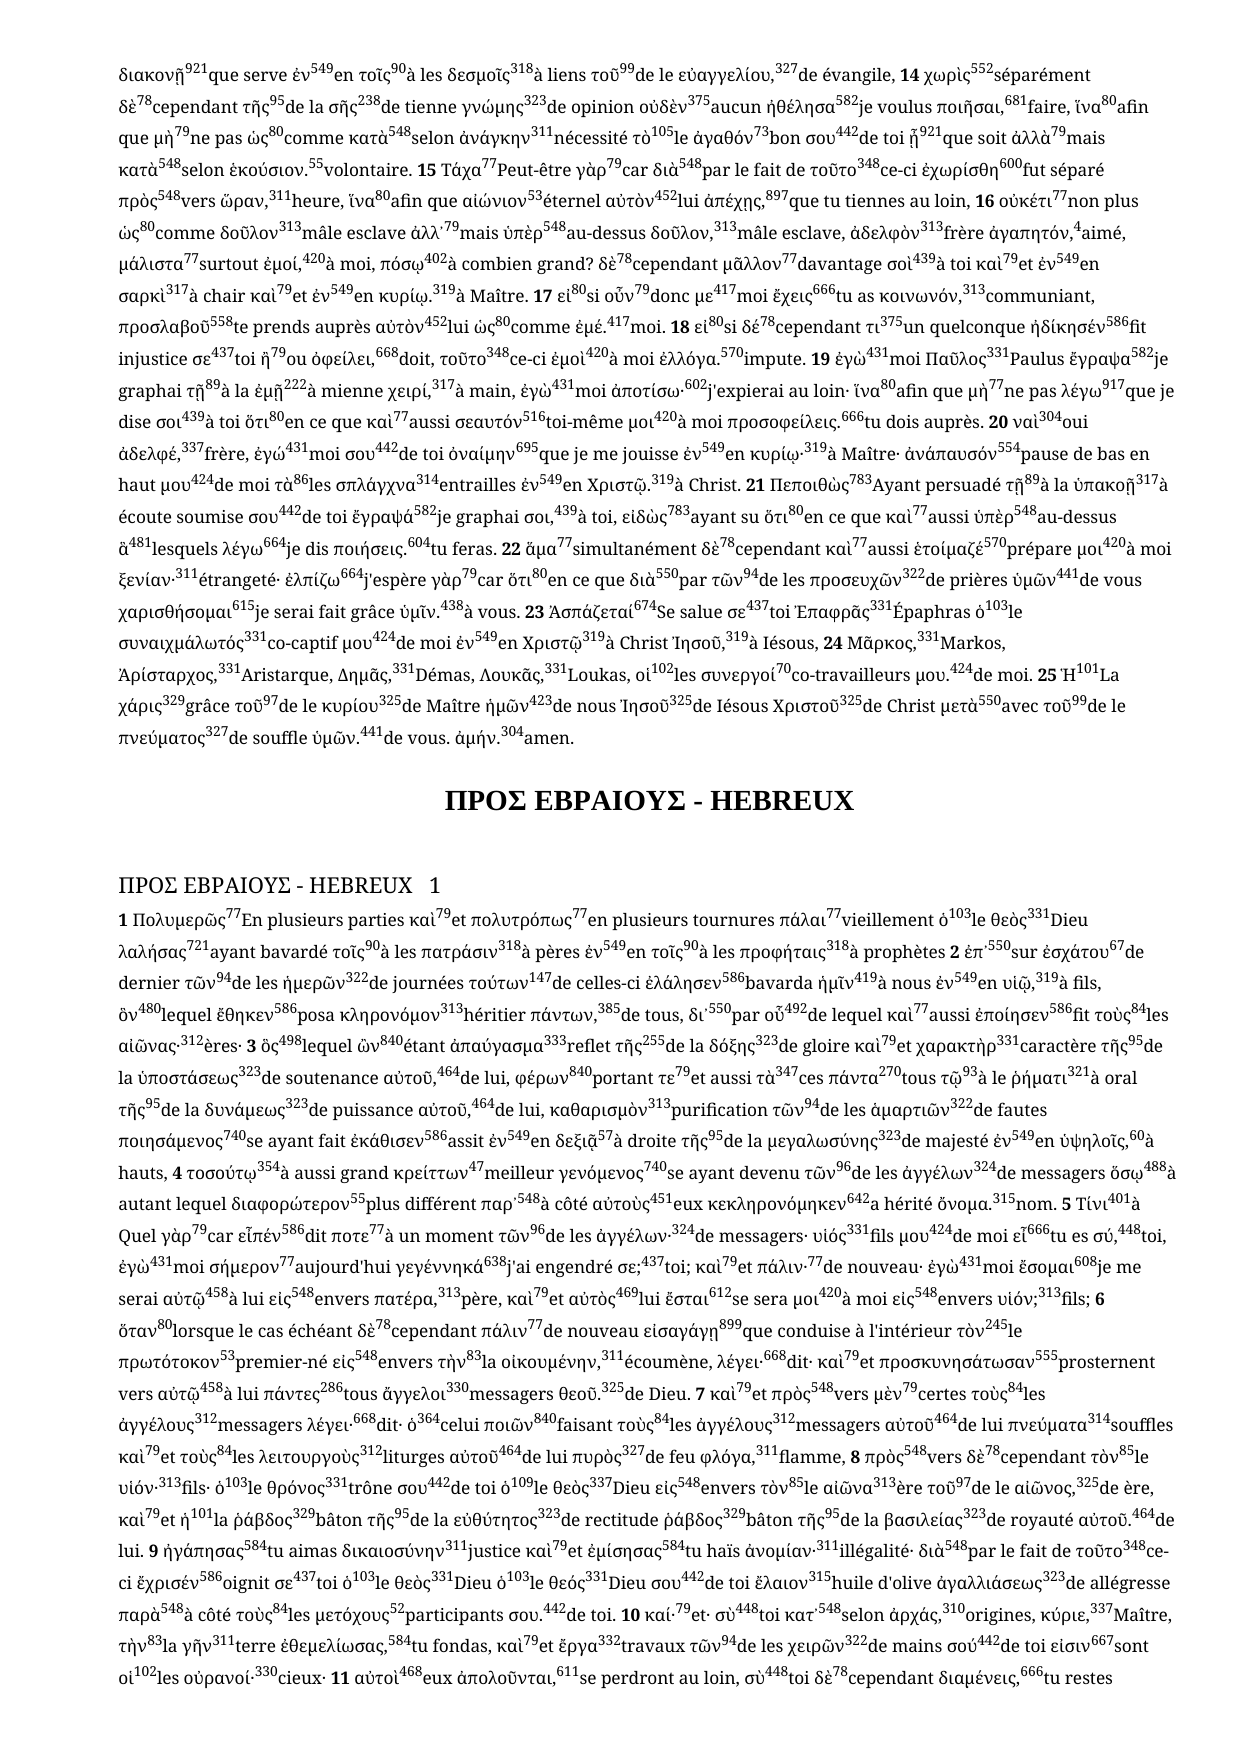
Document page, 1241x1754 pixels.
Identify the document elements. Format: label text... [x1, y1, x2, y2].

subtitle ΠΡΟΣ ΕΒΡΑΙΟΥΣ - HEBREUX [118, 783, 1181, 816]
text 1 Παῦλος331Paulus δέσμιος331lié Χριστοῦ325de Christ Ἰησοῦ325de Iésous καὶ79et Τιμόθεος331Timotheos ὁ263le ἀδελφὸς331frère Φιλήμονι319à Philémon τῷ91à le ἀγαπητῷ10à aimé καὶ79et συνεργῷ59à co-travailleur ἡμῶν423de nous 2 καὶ79et Ἀπφίᾳ317à Apphia τῇ89à la ἀδελφῇ317à soeur καὶ79et Ἀρχίππῳ319à Archippos τῷ91à le συστρατιώτῃ319à co-soldat ἡμῶν423de nous καὶ79et τῇ89à la κατ᾽548selon οἶκόν313maison σου442de toi ἐκκλησίᾳ,317à église, 3 χάρις329grâce ὑμῖν438à vous καὶ79et εἰρήνη329paix ἀπὸ550au loin θεοῦ325de Dieu πατρὸς325de père ἡμῶν423de nous καὶ79et κυρίου325de Maître Ἰησοῦ325de Iésous Χριστοῦ.325de Christ. 4 Εὐχαριστῶ664Je rends grâce τῷ91à le θεῷ319à Dieu μου424de moi πάντοτε77en tout moment μνείαν311mémoration σου442de toi ποιούμενος867se faisant ἐπὶ550sur τῶν94de les προσευχῶν322de prières μου,424de moi, 5 ἀκούων840écoutant σου442de toi τὴν83la ἀγάπην311amour καὶ79et τὴν83la πίστιν,311croyance, ἣν478laquelle ἔχεις666tu as πρὸς548vers τὸν85le κύριον313Maître Ἰησοῦν313Iésous καὶ79et εἰς548envers πάντας268tous τοὺς84les ἁγίους,52saints, 6 ὅπως80de telle manière que ἡ101la κοινωνία329communion τῆς95de la πίστεώς323de croyance σου442de toi ἐνεργὴς45énergisante γένηται905que se devienne ἐν549en ἐπιγνώσει317à reconnaissance παντὸς283de tout ἀγαθοῦ67de bon τοῦ360de ce ἐν549en ἡμῖν419à nous εἰς548envers Χριστόν.313Christ. 7 χαρὰν311joie γὰρ79car πολλὴν267nombreuse ἔσχον582j'eus καὶ79et παράκλησιν311appel à côté ἐπὶ549sur τῇ89à la ἀγάπῃ317à amour σου,442de toi, ὅτι80en ce que τὰ104les σπλάγχνα332entrailles τῶν96de les ἁγίων64de saints ἀναπέπαυται654a été pausé de bas en haut διὰ550par σοῦ,442de toi, ἀδελφέ.337frère. 8 Διὸ79C'est pourquoi πολλὴν371nombreuse ἐν549en Χριστῷ319à Christ παρρησίαν311oralité franche ἔχων840ayant ἐπιτάσσειν689ordonner sûrement σοι439à toi τὸ482ce ἀνῆκον824surgissant de bas en haut 9 διὰ548par le fait de τὴν83la ἀγάπην311amour μᾶλλον77davantage παρακαλῶ,664j'appelle à côté, τοιοῦτος364tel ὢν840étant ὡς80comme Παῦλος331Paulus πρεσβύτης331homme ancien νυνὶ77maintenant δὲ78cependant καὶ77aussi δέσμιος331lié Χριστοῦ325de Christ Ἰησοῦ·325de Iésous· 10 παρακαλῶ664j'appelle à côté σε437toi περὶ550autour τοῦ99de le ἐμοῦ422de mien τέκνου,327de enfant, ὃν480lequel ἐγέννησα582j'engendrai ἐν549en τοῖς250à les δεσμοῖς,318à liens, Ὀνήσιμον,313Onésime, 11 τόν346celui ποτέ77à un moment σοι439à toi ἄχρηστον53inutile inbon νυνὶ77maintenant δὲ78cependant [καὶ]79[et] σοὶ439à toi καὶ79et ἐμοὶ420à moi εὔχρηστον,53bien utile bon, 12 ὃν480lequel ἀνέπεμψά582je mandai de bas en haut σοι,439à toi, αὐτόν,452lui, τοῦτ᾽366ce-ci ἔστιν668est τὰ104les ἐμὰ232miens σπλάγχνα·332entrailles· 13 ὃν480lequel ἐγὼ431moi ἐβουλόμην627je m'avais dessein πρὸς548vers ἐμαυτὸν507moi-même κατέχειν,689tenir de haut en bas, ἵνα80afin que ὑπὲρ550au-dessus σοῦ442de toi μοι420à moi διακονῇ921que serve ἐν549en τοῖς90à les δεσμοῖς318à liens τοῦ99de le εὐαγγελίου,327de évangile, 14 χωρὶς552séparément δὲ78cependant τῆς95de la σῆς238de tienne γνώμης323de opinion οὐδὲν375aucun ἠθέλησα582je voulus ποιῆσαι,681faire, ἵνα80afin que μὴ79ne pas ὡς80comme κατὰ548selon ἀνάγκην311nécessité τὸ105le ἀγαθόν73bon σου442de toi ᾖ921que soit ἀλλὰ79mais κατὰ548selon ἑκούσιον.55volontaire. 15 Τάχα77Peut-être γὰρ79car διὰ548par le fait de τοῦτο348ce-ci ἐχωρίσθη600fut séparé πρὸς548vers ὥραν,311heure, ἵνα80afin que αἰώνιον53éternel αὐτὸν452lui ἀπέχῃς,897que tu tiennes au loin, 16 οὐκέτι77non plus ὡς80comme δοῦλον313mâle esclave ἀλλ᾽79mais ὑπὲρ548au-dessus δοῦλον,313mâle esclave, ἀδελφὸν313frère ἀγαπητόν,4aimé, μάλιστα77surtout ἐμοί,420à moi, πόσῳ402à combien grand? δὲ78cependant μᾶλλον77davantage σοὶ439à toi καὶ79et ἐν549en σαρκὶ317à chair καὶ79et ἐν549en κυρίῳ.319à Maître. 17 εἰ80si οὖν79donc με417moi ἔχεις666tu as κοινωνόν,313communiant, προσλαβοῦ558te prends auprès αὐτὸν452lui ὡς80comme ἐμέ.417moi. 18 εἰ80si δέ78cependant τι375un quelconque ἠδίκησέν586fit injustice σε437toi ἢ79ou ὀφείλει,668doit, τοῦτο348ce-ci ἐμοὶ420à moi ἐλλόγα.570impute. 19 ἐγὼ431moi Παῦλος331Paulus ἔγραψα582je graphai τῇ89à la ἐμῇ222à mienne χειρί,317à main, ἐγὼ431moi ἀποτίσω·602j'expierai au loin· ἵνα80afin que μὴ77ne pas λέγω917que je dise σοι439à toi ὅτι80en ce que καὶ77aussi σεαυτόν516toi-même μοι420à moi προσοφείλεις.666tu dois auprès. 20 ναὶ304oui ἀδελφέ,337frère, ἐγώ431moi σου442de toi ὀναίμην695que je me jouisse ἐν549en κυρίῳ·319à Maître· ἀνάπαυσόν554pause de bas en haut μου424de moi τὰ86les σπλάγχνα314entrailles ἐν549en Χριστῷ.319à Christ. 21 Πεποιθὼς783Ayant persuadé τῇ89à la ὑπακοῇ317à écoute soumise σου442de toi ἔγραψά582je graphai σοι,439à toi, εἰδὼς783ayant su ὅτι80en ce que καὶ77aussi ὑπὲρ548au-dessus ἃ481lesquels λέγω664je dis ποιήσεις.604tu feras. 22 ἅμα77simultanément δὲ78cependant καὶ77aussi ἑτοίμαζέ570prépare μοι420à moi ξενίαν·311étrangeté· ἐλπίζω664j'espère γὰρ79car ὅτι80en ce que διὰ550par τῶν94de les προσευχῶν322de prières ὑμῶν441de vous χαρισθήσομαι615je serai fait grâce ὑμῖν.438à vous. 23 Ἀσπάζεταί674Se salue σε437toi Ἐπαφρᾶς331Épaphras ὁ103le συναιχμάλωτός331co-captif μου424de moi ἐν549en Χριστῷ319à Christ Ἰησοῦ,319à Iésous, 24 Μᾶρκος,331Markos, Ἀρίσταρχος,331Aristarque, Δημᾶς,331Démas, Λουκᾶς,331Loukas, οἱ102les συνεργοί70co-travailleurs μου.424de moi. 25 Ἡ101La χάρις329grâce τοῦ97de le κυρίου325de Maître ἡμῶν423de nous Ἰησοῦ325de Iésous Χριστοῦ325de Christ μετὰ550avec τοῦ99de le πνεύματος327de souffle ὑμῶν.441de vous. ἀμήν.304amen. [118, 59, 1181, 749]
text 1 Πολυμερῶς77En plusieurs parties καὶ79et πολυτρόπως77en plusieurs tournures πάλαι77vieillement ὁ103le θεὸς331Dieu λαλήσας721ayant bavardé τοῖς90à les πατράσιν318à pères ἐν549en τοῖς90à les προφήταις318à prophètes 2 ἐπ᾽550sur ἐσχάτου67de dernier τῶν94de les ἡμερῶν322de journées τούτων147de celles-ci ἐλάλησεν586bavarda ἡμῖν419à nous ἐν549en υἱῷ,319à fils, ὃν480lequel ἔθηκεν586posa κληρονόμον313héritier πάντων,385de tous, δι᾽550par οὗ492de lequel καὶ77aussi ἐποίησεν586fit τοὺς84les αἰῶνας·312ères· 3 ὃς498lequel ὢν840étant ἀπαύγασμα333reflet τῆς255de la δόξης323de gloire καὶ79et χαρακτὴρ331caractère τῆς95de la ὑποστάσεως323de soutenance αὐτοῦ,464de lui, φέρων840portant τε79et aussi τὰ347ces πάντα270tous τῷ93à le ῥήματι321à oral τῆς95de la δυνάμεως323de puissance αὐτοῦ,464de lui, καθαρισμὸν313purification τῶν94de les ἁμαρτιῶν322de fautes ποιησάμενος740se ayant fait ἐκάθισεν586assit ἐν549en δεξιᾷ57à droite τῆς95de la μεγαλωσύνης323de majesté ἐν549en ὑψηλοῖς,60à hauts, 4 τοσούτῳ354à aussi grand κρείττων47meilleur γενόμενος740se ayant devenu τῶν96de les ἀγγέλων324de messagers ὅσῳ488à autant lequel διαφορώτερον55plus différent παρ᾽548à côté αὐτοὺς451eux κεκληρονόμηκεν642a hérité ὄνομα.315nom. 5 Τίνι401à Quel γὰρ79car εἶπέν586dit ποτε77à un moment τῶν96de les ἀγγέλων·324de messagers· υἱός331fils μου424de moi εἶ666tu es σύ,448toi, ἐγὼ431moi σήμερον77aujourd'hui γεγέννηκά638j'ai engendré σε;437toi; καὶ79et πάλιν·77de nouveau· ἐγὼ431moi ἔσομαι608je me serai αὐτῷ458à lui εἰς548envers πατέρα,313père, καὶ79et αὐτὸς469lui ἔσται612se sera μοι420à moi εἰς548envers υἱόν;313fils; 6 ὅταν80lorsque le cas échéant δὲ78cependant πάλιν77de nouveau εἰσαγάγῃ899que conduise à l'intérieur τὸν245le πρωτότοκον53premier-né εἰς548envers τὴν83la οἰκουμένην,311écoumène, λέγει·668dit· καὶ79et προσκυνησάτωσαν555prosternent vers αὐτῷ458à lui πάντες286tous ἄγγελοι330messagers θεοῦ.325de Dieu. 7 καὶ79et πρὸς548vers μὲν79certes τοὺς84les ἀγγέλους312messagers λέγει·668dit· ὁ364celui ποιῶν840faisant τοὺς84les ἀγγέλους312messagers αὐτοῦ464de lui πνεύματα314souffles καὶ79et τοὺς84les λειτουργοὺς312liturges αὐτοῦ464de lui πυρὸς327de feu φλόγα,311flamme, 8 πρὸς548vers δὲ78cependant τὸν85le υἱόν·313fils· ὁ103le θρόνος331trône σου442de toi ὁ109le θεὸς337Dieu εἰς548envers τὸν85le αἰῶνα313ère τοῦ97de le αἰῶνος,325de ère, καὶ79et ἡ101la ῥάβδος329bâton τῆς95de la εὐθύτητος323de rectitude ῥάβδος329bâton τῆς95de la βασιλείας323de royauté αὐτοῦ.464de lui. 9 ἠγάπησας584tu aimas δικαιοσύνην311justice καὶ79et ἐμίσησας584tu haïs ἀνομίαν·311illégalité· διὰ548par le fait de τοῦτο348ce-ci ἔχρισέν586oignit σε437toi ὁ103le θεὸς331Dieu ὁ103le θεός331Dieu σου442de toi ἔλαιον315huile d'olive ἀγαλλιάσεως323de allégresse παρὰ548à côté τοὺς84les μετόχους52participants σου.442de toi. 10 καί·79et· σὺ448toi κατ᾽548selon ἀρχάς,310origines, κύριε,337Maître, τὴν83la γῆν311terre ἐθεμελίωσας,584tu fondas, καὶ79et ἔργα332travaux τῶν94de les χειρῶν322de mains σού442de toi εἰσιν667sont οἱ102les οὐρανοί·330cieux· 11 αὐτοὶ468eux ἀπολοῦνται,611se perdront au loin, σὺ448toi δὲ78cependant διαμένεις,666tu restes constamment, καὶ79et πάντες389tous ὡς80comme ἱμάτιον333himation παλαιωθήσονται,618seront rendu vieux, 12 καὶ79et ὡσεὶ80comme si περιβόλαιον315enveloppe ἑλίξεις604tu rouleras αὐτούς,451eux, ὡς80comme ἱμάτιον315himation καὶ77aussi ἀλλαγήσονται·618seront changé· σὺ448toi δὲ78cependant ὁ103le αὐτὸς364même εἶ666tu es καὶ79et τὰ104les ἔτη332ans σου442de toi οὐκ77non ἐκλείψουσιν.605éclipseront. 13 πρὸς548vers τίνα397quel δὲ78cependant τῶν96de les ἀγγέλων324de messagers εἴρηκέν642a dit ποτε·77à un moment· κάθου574te sois assis ἐκ550hors δεξιῶν66de droits μου,424de moi, ἕως80jusqu'à ce que ἂν340le cas échéant θῶ895que je pose τοὺς84les ἐχθρούς52ennemis σου442de toi ὑποπόδιον315sous-pied τῶν96de les ποδῶν324de pieds σου;442de toi; 14 οὐχὶ340non pas πάντες389tous εἰσὶν667sont λειτουργικὰ23liturgiques πνεύματα332souffles εἰς548envers διακονίαν311service ἀποστελλόμενα892étants envoyés διὰ548par le fait de τοὺς345ceux μέλλοντας821imminants κληρονομεῖν689hériter σωτηρίαν;311sauvetage; [118, 904, 1181, 1689]
text ΠΡΟΣ ΕΒΡΑΙΟΥΣ - HEBREUX 1 [118, 870, 1181, 900]
